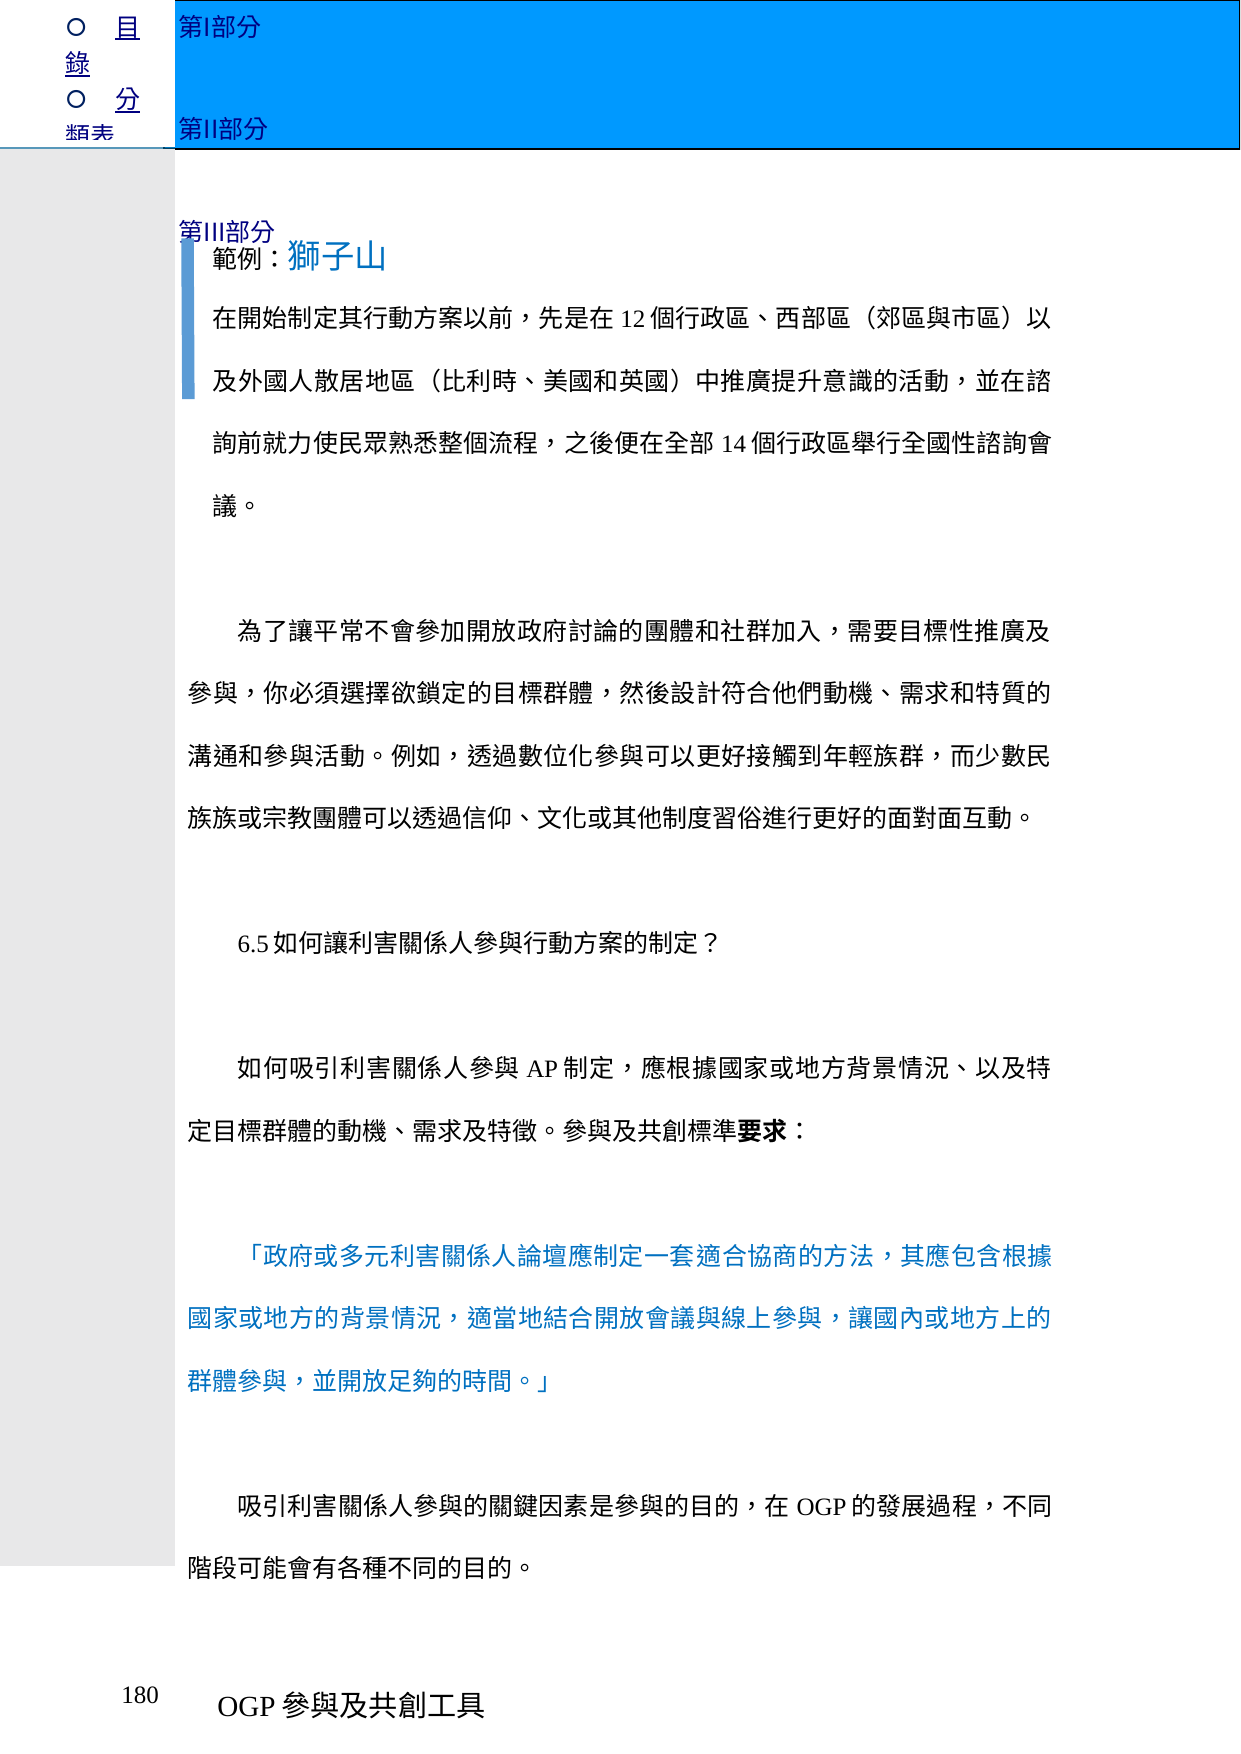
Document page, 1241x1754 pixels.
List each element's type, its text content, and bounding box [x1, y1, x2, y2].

text 為了讓平常不會參加開放政府討論的團體和社群加入，需要目標性推廣及參與，你必須選擇欲鎖定的目標群體，然後設計符合他們動機、需求和特質的溝通和參與活動。例如，透過數位化參與可以更好接觸到年輕族群，而少數民族族或宗教團體可以透過信仰、文化或其他制度習俗進行更好的面對面互動。 [187, 587, 1053, 837]
text 「政府或多元利害關係人論壇應制定一套適合協商的方法，其應包含根據國家或地方的背景情況，適當地結合開放會議與線上參與，讓國內或地方上的群體參與，並開放足夠的時間。」 [187, 1212, 1053, 1400]
text 6.5如何讓利害關係人參與行動方案的制定？ [187, 900, 1053, 962]
text 吸引利害關係人參與的關鍵因素是參與的目的，在OGP的發展過程，不同階段可能會有各種不同的目的。 [187, 1462, 1053, 1587]
text 範例：獅子山 [212, 212, 1053, 275]
text 如何吸引利害關係人參與AP制定，應根據國家或地方背景情況、以及特定目標群體的動機、需求及特徵。參與及共創標準要求： [187, 1025, 1053, 1150]
text 在開始制定其行動方案以前，先是在12個行政區、西部區（郊區與市區）以及外國人散居地區（比利時、美國和英國）中推廣提升意識的活動，並在諮詢前就力使民眾熟悉整個流程，之後便在全部14個行政區舉行全國性諮詢會議。 [212, 275, 1053, 525]
